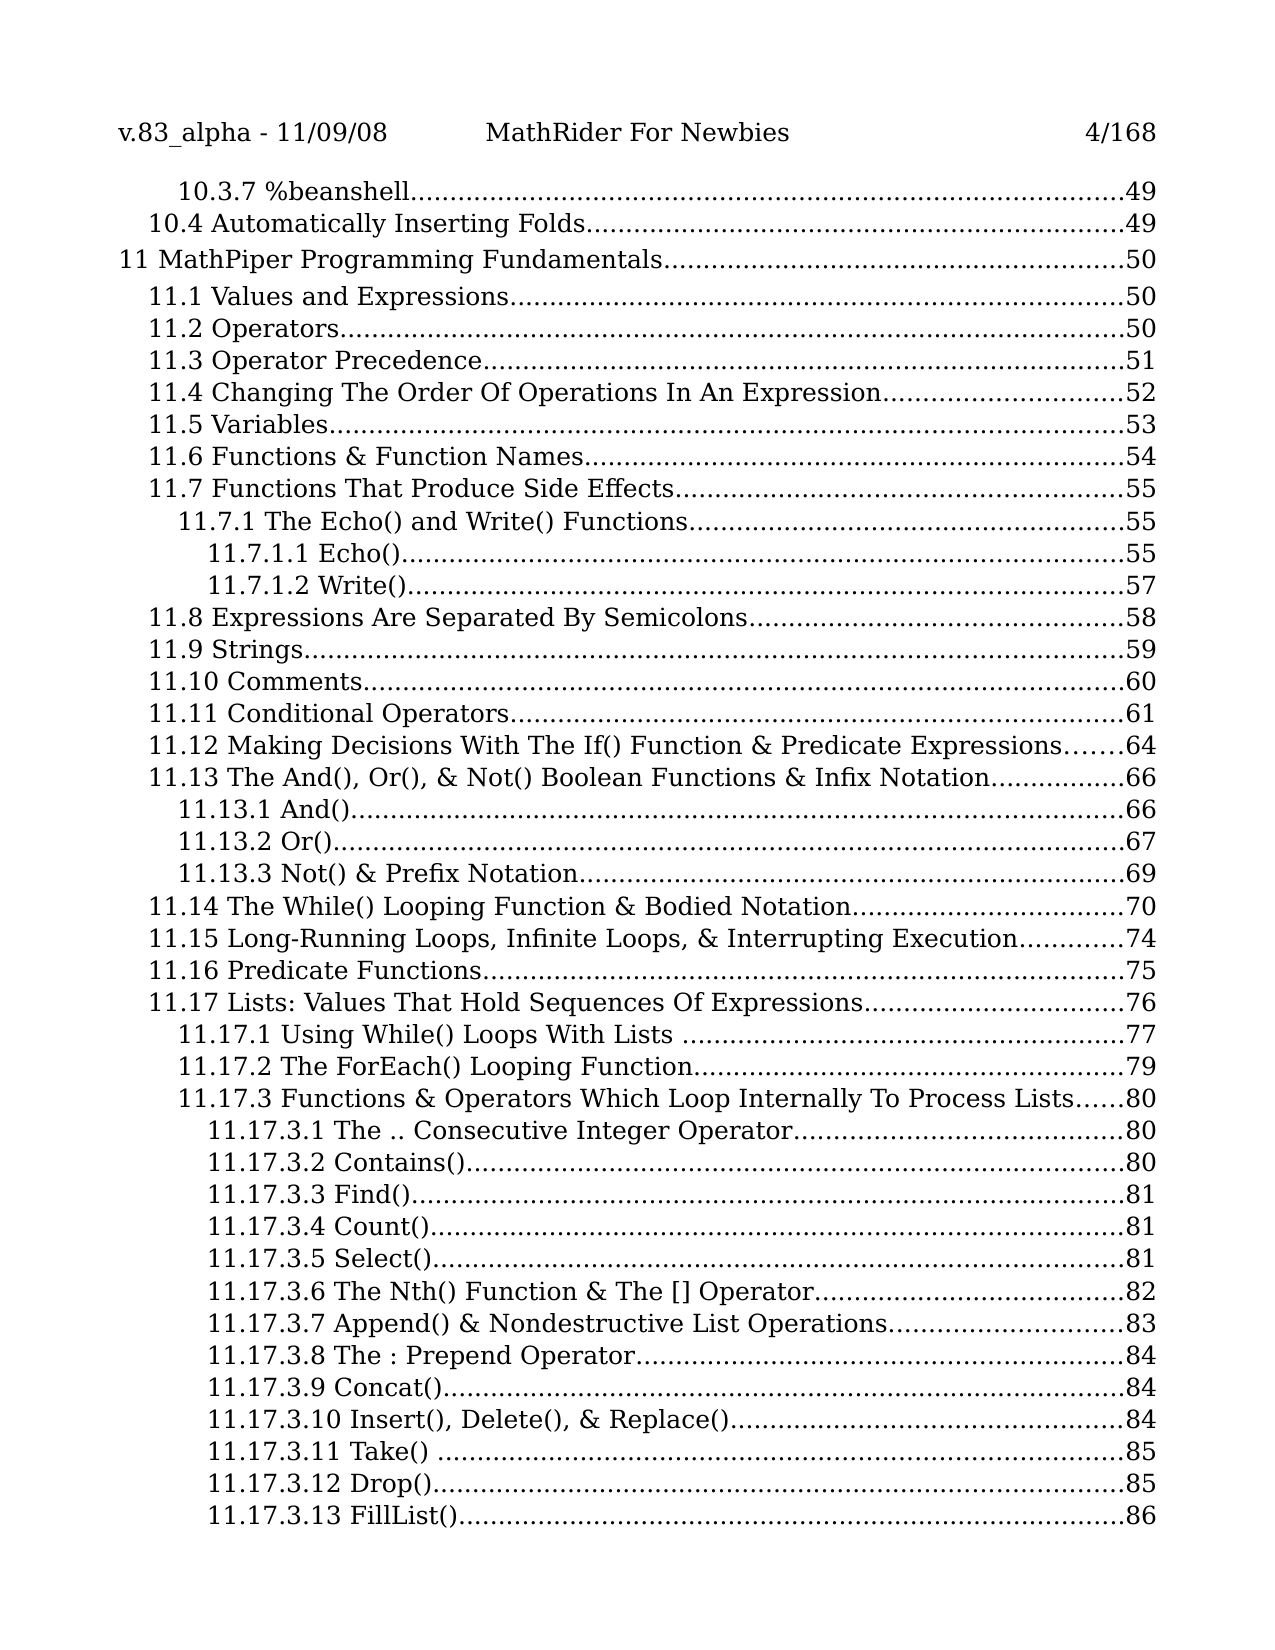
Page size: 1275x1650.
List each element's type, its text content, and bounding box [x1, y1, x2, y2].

text 11.7 Functions That Produce Side Effects 55 [148, 475, 1157, 504]
text 11.8 Expressions Are Separated By Semicolons 58 [148, 603, 1157, 632]
text 11.7.1.1 Echo() 55 [207, 539, 1157, 568]
text 11.13.2 Or() 67 [177, 828, 1157, 857]
text 11.17.3.10 Insert(), Delete(), & Replace() 84 [207, 1405, 1157, 1434]
text 11.12 Making Decisions With The If() Function & Predicate Expressions 64 [148, 731, 1157, 761]
text 11.10 Comments 60 [148, 667, 1157, 696]
text 11.17.3.4 Count() 81 [207, 1213, 1157, 1242]
text 11.7.1 The Echo() and Write() Functions 55 [177, 507, 1157, 536]
text 10.3.7 %beanshell 49 [177, 177, 1157, 206]
text 11.13 The And(), Or(), & Not() Boolean Functions & Infix Notation 66 [148, 763, 1157, 793]
text 11.17.3.12 Drop() 85 [207, 1469, 1157, 1498]
text 11.3 Operator Precedence 51 [148, 346, 1157, 376]
text 11.17.3 Functions & Operators Which Loop Internally To Process Lists 80 [177, 1084, 1157, 1113]
text 11.17.3.2 Contains() 80 [207, 1148, 1157, 1178]
text 11.9 Strings 59 [148, 635, 1157, 664]
text 11.15 Long-Running Loops, Infinite Loops, & Interrupting Execution 74 [148, 924, 1157, 953]
text 11.6 Functions & Function Names 54 [148, 443, 1157, 472]
text 11.11 Conditional Operators 61 [148, 699, 1157, 728]
text 11.17.3.13 FillList() 86 [207, 1501, 1157, 1531]
text 11.16 Predicate Functions 75 [148, 956, 1157, 985]
text 11.17.3.11 Take() 85 [207, 1437, 1157, 1466]
text 11 MathPiper Programming Fundamentals 50 [118, 246, 1157, 275]
text 11.14 The While() Looping Function & Bodied Notation 70 [148, 892, 1157, 921]
text 11.7.1.2 Write() 57 [207, 571, 1157, 600]
text 11.17.3.5 Select() 81 [207, 1245, 1157, 1274]
text 11.17 Lists: Values That Hold Sequences Of Expressions 76 [148, 988, 1157, 1017]
text 11.17.3.7 Append() & Nondestructive List Operations 83 [207, 1309, 1157, 1338]
text 11.13.1 And() 66 [177, 796, 1157, 825]
text 11.17.3.8 The : Prepend Operator 84 [207, 1341, 1157, 1370]
text 11.5 Variables 53 [148, 411, 1157, 440]
text 11.17.1 Using While() Loops With Lists 77 [177, 1020, 1157, 1049]
text 11.17.3.3 Find() 81 [207, 1181, 1157, 1210]
text 11.2 Operators 50 [148, 314, 1157, 343]
text 11.17.3.6 The Nth() Function & The [] Operator 82 [207, 1277, 1157, 1306]
text 11.17.3.1 The .. Consecutive Integer Operator 80 [207, 1116, 1157, 1146]
text 11.17.3.9 Concat() 84 [207, 1373, 1157, 1402]
text 11.1 Values and Expressions 50 [148, 282, 1157, 311]
text 11.4 Changing The Order Of Operations In An Expression 52 [148, 378, 1157, 408]
text 10.4 Automatically Inserting Folds 49 [148, 209, 1157, 238]
text 11.13.3 Not() & Prefix Notation 69 [177, 860, 1157, 889]
text 11.17.2 The ForEach() Looping Function 79 [177, 1052, 1157, 1081]
